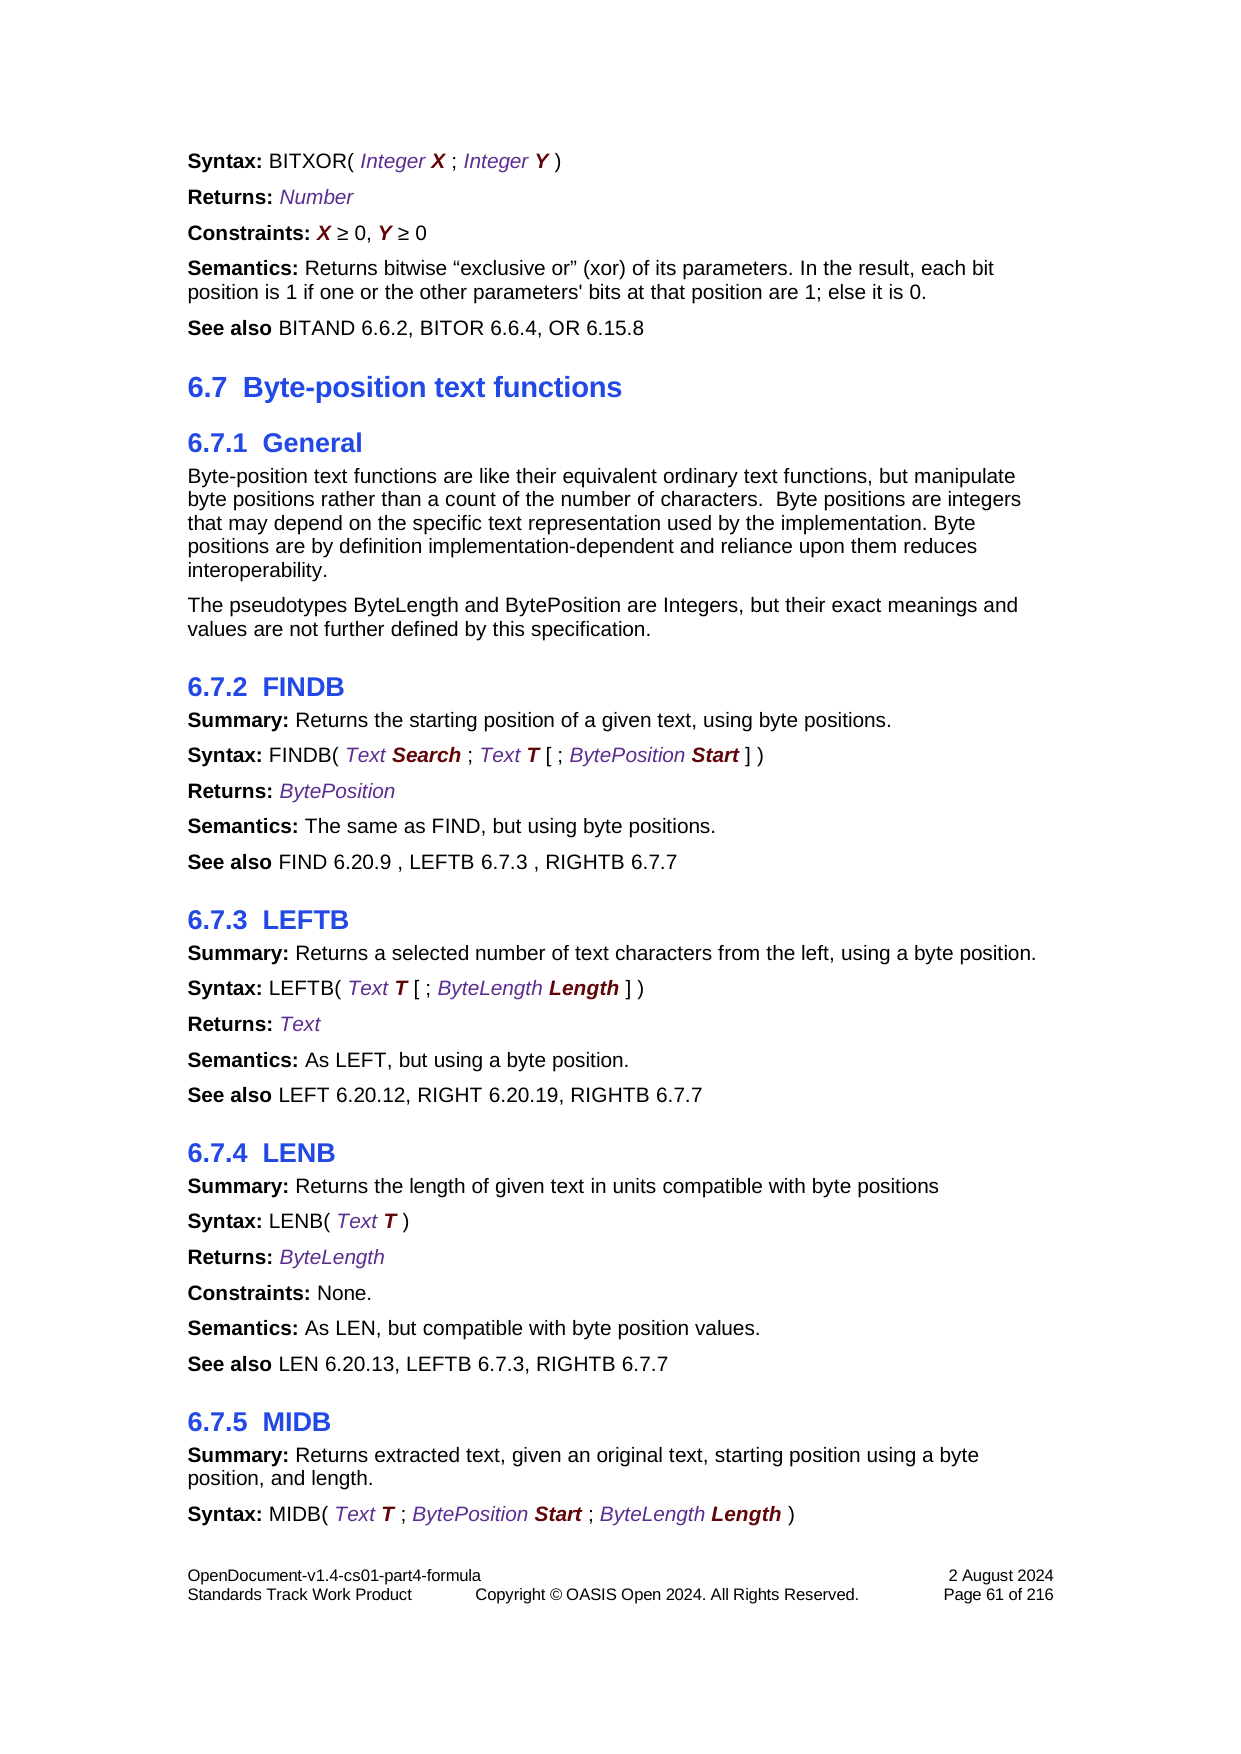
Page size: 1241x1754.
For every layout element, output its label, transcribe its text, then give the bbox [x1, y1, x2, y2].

text Summary: Returns the length of given text in units compatible with byte positions [187, 1174, 1053, 1198]
text Semantics: Returns bitwise “exclusive or” (xor) of its parameters. In the result, each bit position is 1 if one or the other parameters' bits at that position are 1; else it is 0. [187, 257, 1053, 304]
text See also BITAND 6.6.2, BITOR 6.6.4, OR 6.15.8 [187, 316, 1053, 339]
text Returns: Number [187, 186, 1053, 209]
text Semantics: As LEFT, but using a byte position. [187, 1048, 1053, 1072]
text The pseudotypes ByteLength and BytePosition are Integers, but their exact meanings and values are not further defined by this specification. [187, 594, 1053, 641]
text Semantics: The same as FIND, but using byte positions. [187, 815, 1053, 838]
text Semantics: As LEN, but compatible with byte position values. [187, 1317, 1053, 1340]
text Constraints: X ≥ 0, Y ≥ 0 [187, 221, 1053, 245]
text Returns: Text [187, 1012, 1053, 1036]
text Syntax: BITXOR( Integer X ; Integer Y ) [187, 150, 1053, 173]
text See also LEN 6.20.13, LEFTB 6.7.3, RIGHTB 6.7.7 [187, 1352, 1053, 1376]
subtitle MIDB [187, 1407, 1053, 1437]
subtitle Byte-position text functions [187, 371, 1053, 403]
text Syntax: LEFTB( Text T [ ; ByteLength Length ] ) [187, 977, 1053, 1000]
text Summary: Returns extracted text, given an original text, starting position using a byte position, and length. [187, 1443, 1053, 1490]
subtitle LEFTB [187, 905, 1053, 935]
text See also LEFT 6.20.12, RIGHT 6.20.19, RIGHTB 6.7.7 [187, 1084, 1053, 1107]
subtitle General [187, 428, 1053, 458]
text Summary: Returns a selected number of text characters from the left, using a byte position. [187, 941, 1053, 965]
text Returns: BytePosition [187, 779, 1053, 803]
text Returns: ByteLength [187, 1246, 1053, 1269]
text Constraints: None. [187, 1281, 1053, 1305]
text Syntax: MIDB( Text T ; BytePosition Start ; ByteLength Length ) [187, 1502, 1053, 1526]
text Syntax: LENB( Text T ) [187, 1210, 1053, 1233]
text Summary: Returns the starting position of a given text, using byte positions. [187, 708, 1053, 732]
subtitle FINDB [187, 672, 1053, 702]
subtitle LENB [187, 1138, 1053, 1168]
text Byte-position text functions are like their equivalent ordinary text functions, but manipulate byte positions rather than a count of the number of characters. Byte positions are integers that may depend on the specific text representation used by the implementation. Byte positions are by definition implementation-dependent and reliance upon them reduces interoperability. [187, 464, 1053, 582]
text Syntax: FINDB( Text Search ; Text T [ ; BytePosition Start ] ) [187, 744, 1053, 767]
text See also FIND 6.20.9 , LEFTB 6.7.3 , RIGHTB 6.7.7 [187, 851, 1053, 874]
